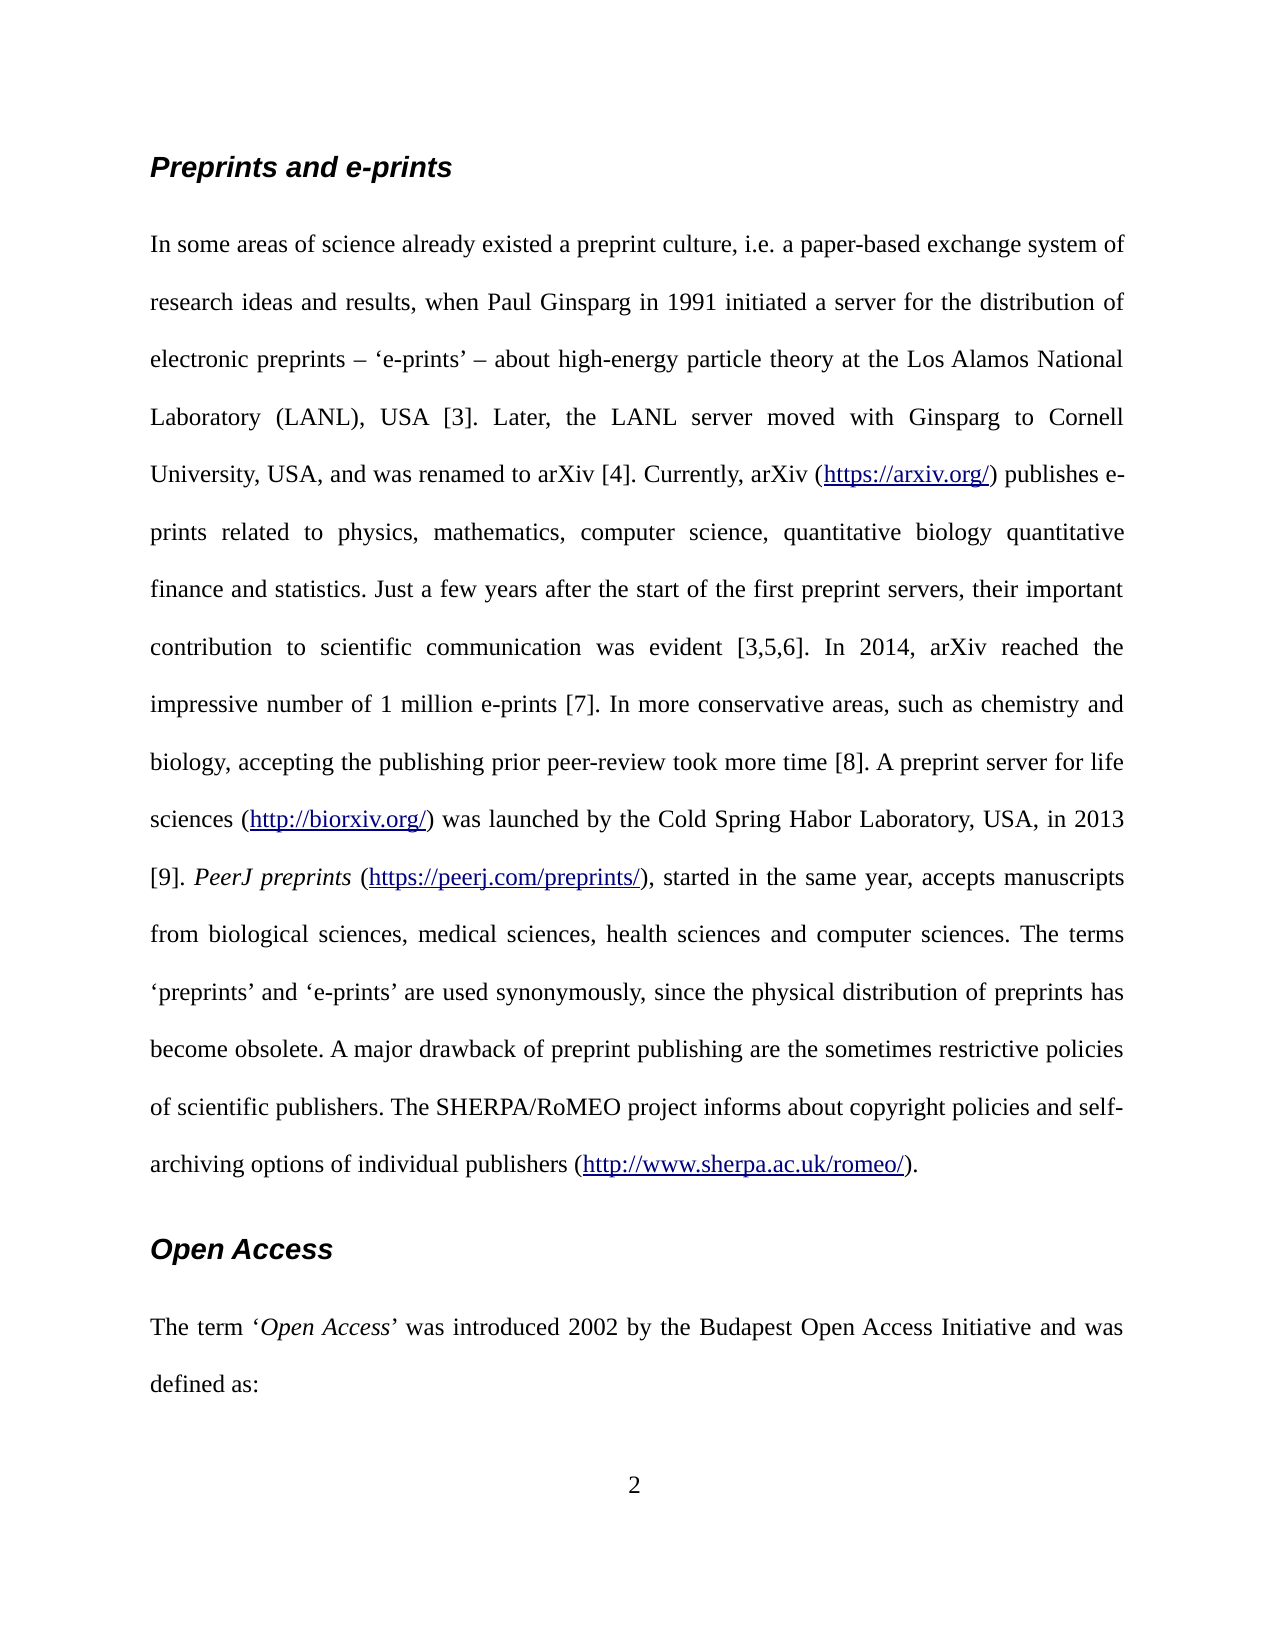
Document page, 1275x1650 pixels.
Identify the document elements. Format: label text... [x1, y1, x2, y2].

text In some areas of science already existed a preprint culture, i.e. a paper-based exchange system of research ideas and results, when Paul Ginsparg in 1991 initiated a server for the distribution of electronic preprints – ‘e-prints’ – about high-energy particle theory at the Los Alamos National Laboratory (LANL), USA [3]. Later, the LANL server moved with Ginsparg to Cornell University, USA, and was renamed to arXiv [4]. Currently, arXiv (https://arxiv.org/) publishes e-prints related to physics, mathematics, computer science, quantitative biology quantitative finance and statistics. Just a few years after the start of the first preprint servers, their important contribution to scientific communication was evident [3,5,6]. In 2014, arXiv reached the impressive number of 1 million e-prints [7]. In more conservative areas, such as chemistry and biology, accepting the publishing prior peer-review took more time [8]. A preprint server for life sciences (http://biorxiv.org/) was launched by the Cold Spring Habor Laboratory, USA, in 2013 [9]. PeerJ preprints (https://peerj.com/preprints/), started in the same year, accepts manuscripts from biological sciences, medical sciences, health sciences and computer sciences. The terms ‘preprints’ and ‘e-prints’ are used synonymously, since the physical distribution of preprints has become obsolete. A major drawback of preprint publishing are the sometimes restrictive policies of scientific publishers. The SHERPA/RoMEO project informs about copyright policies and self-archiving options of individual publishers (http://www.sherpa.ac.uk/romeo/). [150, 229, 1125, 1178]
subtitle Open Access [150, 1232, 1125, 1266]
subtitle Preprints and e-prints [150, 150, 1125, 183]
text The term ‘Open Access’ was introduced 2002 by the Budapest Open Access Initiative and was defined as: [150, 1312, 1125, 1398]
